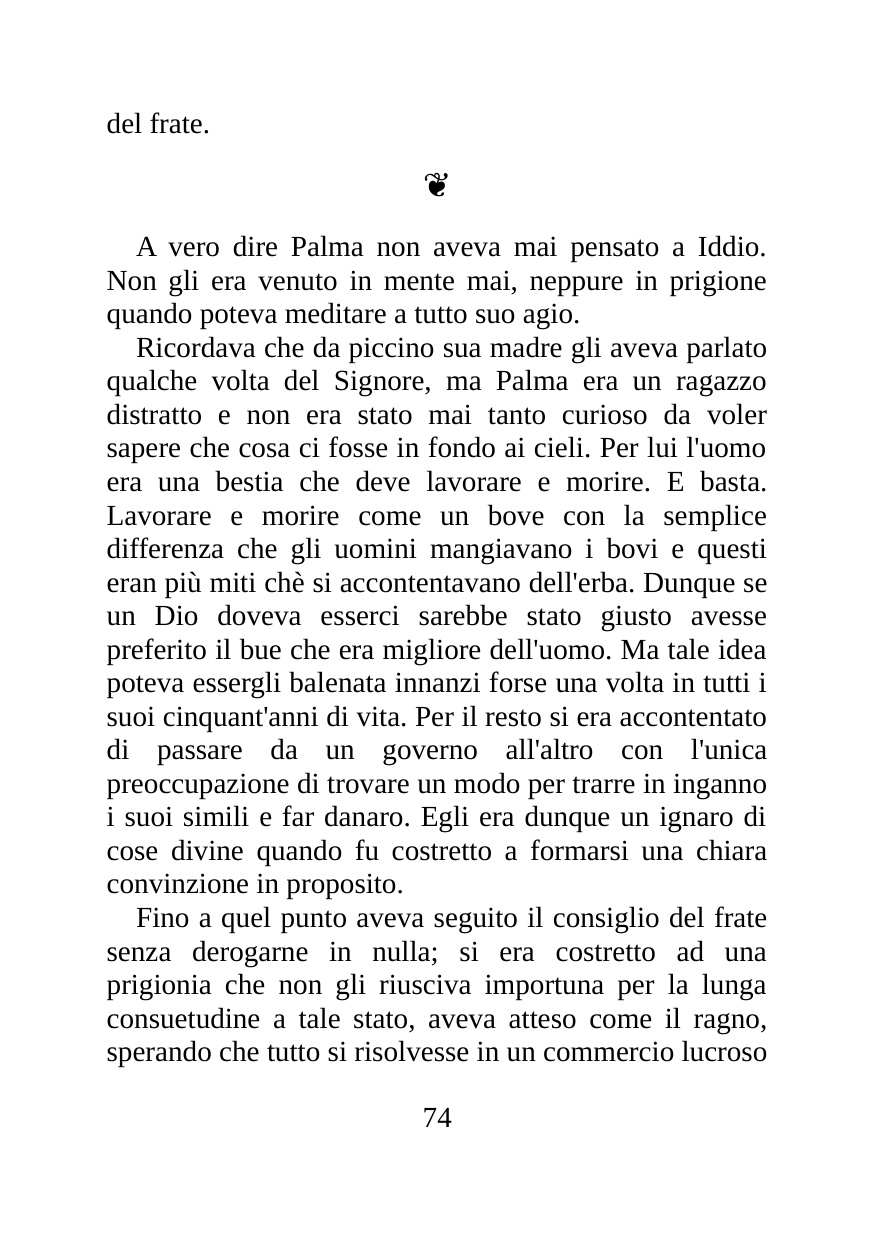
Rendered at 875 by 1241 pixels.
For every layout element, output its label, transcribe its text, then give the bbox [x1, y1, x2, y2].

text Fino a quel punto aveva seguito il consiglio del frate senza derogarne in nulla; si era costretto ad una prigionia che non gli riusciva importuna per la lunga consuetudine a tale stato, aveva atteso come il ragno, sperando che tutto si risolvesse in un commercio lucroso [106, 900, 768, 1068]
text Ricordava che da piccino sua madre gli aveva parlato qualche volta del Signore, ma Palma era un ragazzo distratto e non era stato mai tanto curioso da voler sapere che cosa ci fosse in fondo ai cieli. Per lui l'uomo era una bestia che deve lavorare e morire. E basta. Lavorare e morire come un bove con la semplice differenza che gli uomini mangiavano i bovi e questi eran più miti chè si accontentavano dell'erba. Dunque se un Dio doveva esserci sarebbe stato giusto avesse preferito il bue che era migliore dell'uomo. Ma tale idea poteva essergli balenata innanzi forse una volta in tutti i suoi cinquant'anni di vita. Per il resto si era accontentato di passare da un governo all'altro con l'unica preoccupazione di trovare un modo per trarre in inganno i suoi simili e far danaro. Egli era dunque un ignaro di cose divine quando fu costretto a formarsi una chiara convinzione in proposito. [106, 330, 768, 900]
text ❦ [106, 165, 768, 204]
text A vero dire Palma non aveva mai pensato a Iddio. Non gli era venuto in mente mai, neppure in prigione quando poteva meditare a tutto suo agio. [106, 229, 768, 330]
text del frate. [106, 106, 768, 140]
